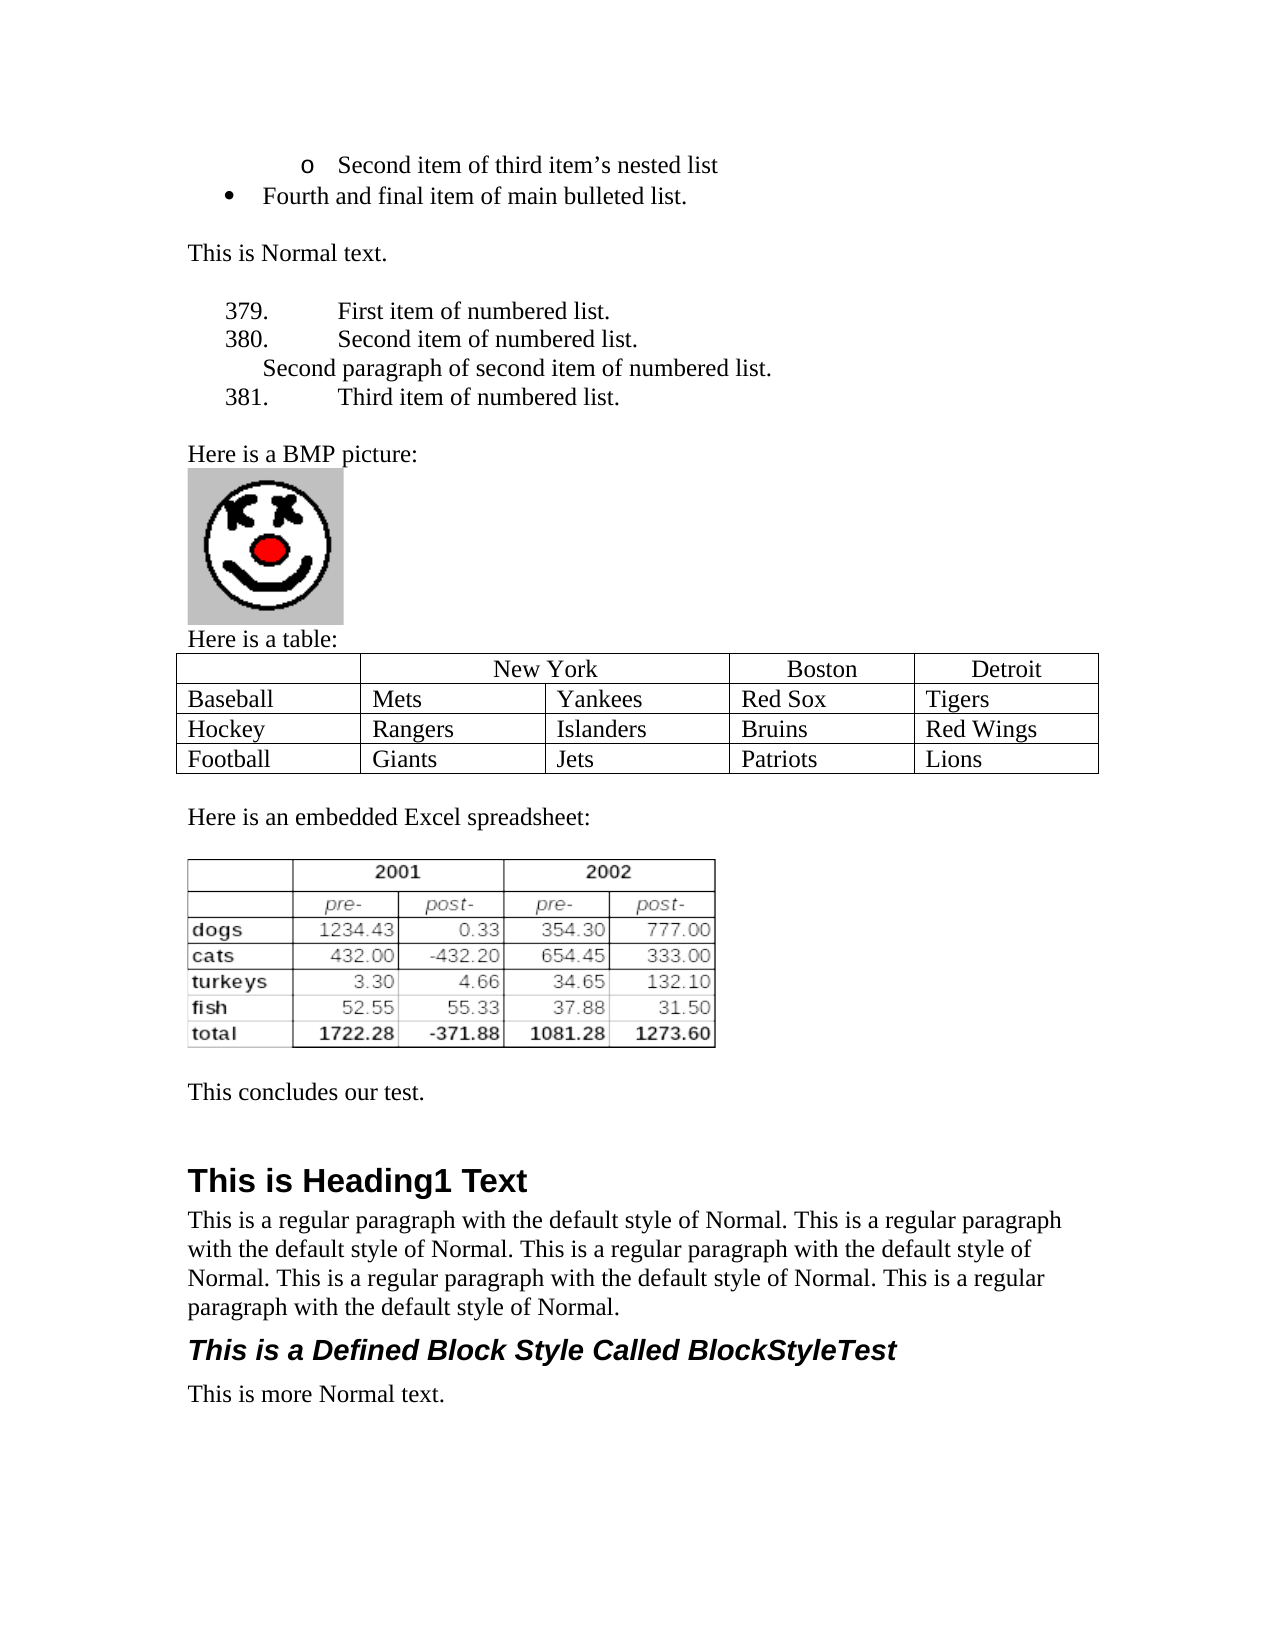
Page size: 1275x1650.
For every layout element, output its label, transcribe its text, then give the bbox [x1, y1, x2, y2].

subtitle This is Heading1 Text [187, 1161, 1087, 1199]
list First item of numbered list. [225, 296, 1087, 324]
table_cell Mets [361, 684, 545, 713]
table_header [177, 654, 360, 683]
table_cell Tigers [915, 684, 1098, 713]
table_cell Jets [546, 744, 729, 772]
table_cell Baseball [177, 684, 360, 713]
text Here is a BMP picture: [187, 439, 1087, 468]
table_cell Rangers [361, 714, 545, 743]
text Here is a table: [187, 624, 1087, 653]
table_cell Islanders [546, 714, 729, 743]
text This is a regular paragraph with the default style of Normal. This is a regular paragraph with the default style of Normal. This is a regular paragraph with the default style of Normal. This is a regular paragraph with the default style of Normal. This is a regular paragraph with the default style of Normal. [187, 1206, 1087, 1321]
text Here is an embedded Excel spreadsheet: [187, 802, 1087, 831]
table_cell Red Wings [915, 714, 1098, 743]
list Second item of numbered list. [225, 324, 1087, 353]
text This concludes our test. [187, 1077, 1087, 1106]
text Second paragraph of second item of numbered list. [262, 353, 1087, 382]
list Third item of numbered list. [225, 382, 1087, 411]
text This is more Normal text. [187, 1379, 1087, 1408]
table_cell Red Sox [730, 684, 914, 713]
list Fourth and final item of main bulleted list. [225, 181, 1087, 209]
text This is Normal text. [187, 238, 1087, 267]
text This is a Defined Block Style Called BlockStyleTest [187, 1333, 1087, 1367]
table_cell Lions [915, 744, 1098, 772]
table_cell Bruins [730, 714, 914, 743]
table_cell Patriots [730, 744, 914, 772]
table_header Detroit [915, 654, 1098, 683]
table_header Boston [730, 654, 914, 683]
table_cell Football [177, 744, 360, 772]
table_cell Hockey [177, 714, 360, 743]
picture [187, 468, 344, 625]
list Second item of third item’s nested list [300, 150, 1087, 181]
table_header New York [361, 654, 729, 683]
table_cell Giants [361, 744, 545, 772]
table_cell Yankees [546, 684, 729, 713]
